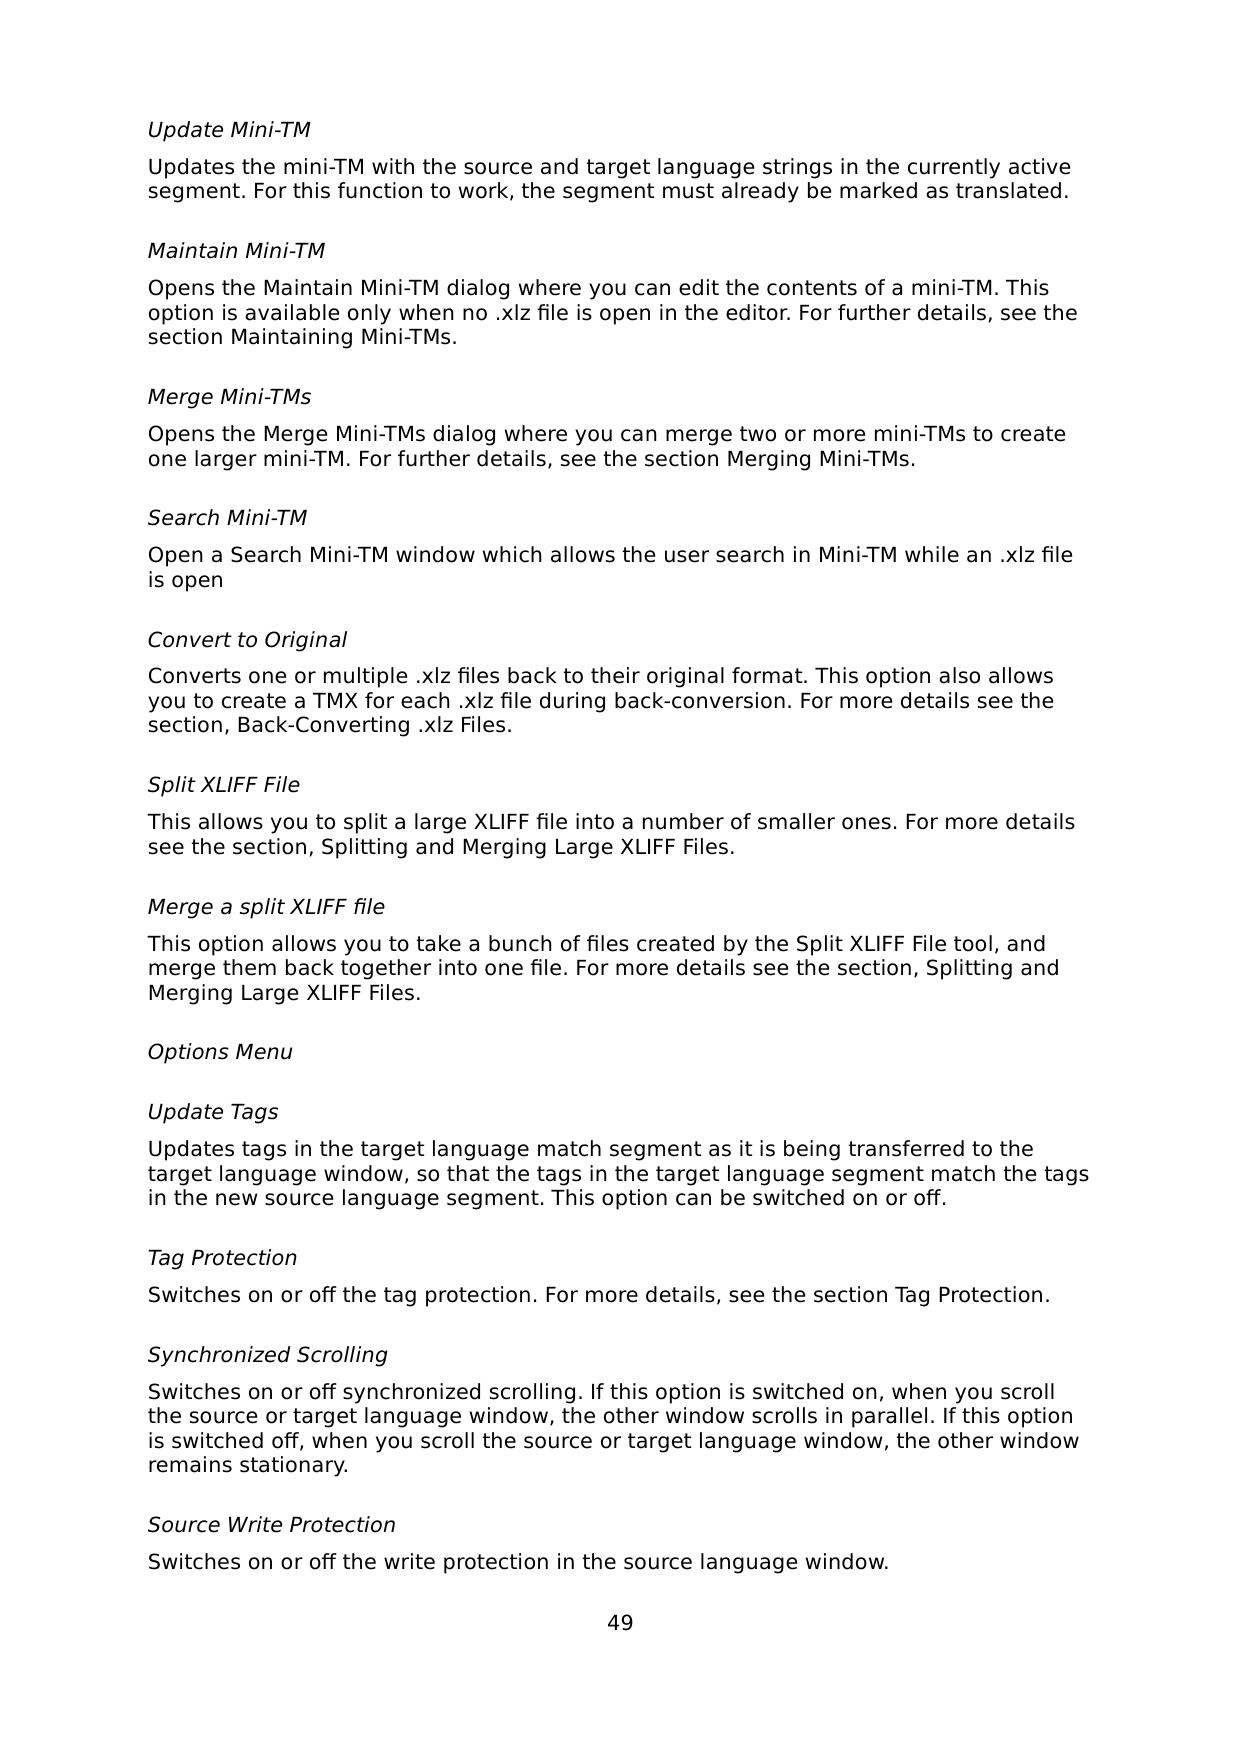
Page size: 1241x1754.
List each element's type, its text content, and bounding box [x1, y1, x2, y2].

text Updates tags in the target language match segment as it is being transferred to the target language window, so that the tags in the target language segment match the tags in the new source language segment. This option can be switched on or off. [148, 1137, 1093, 1211]
text Options Menu [148, 1040, 1093, 1065]
text Maintain Mini-TM [148, 239, 1093, 264]
text Opens the Maintain Mini-TM dialog where you can edit the contents of a mini-TM. This option is available only when no .xlz file is open in the editor. For further details, see the section Maintaining Mini-TMs. [148, 276, 1093, 350]
text Open a Search Mini-TM window which allows the user search in Mini-TM while an .xlz file is open [148, 543, 1093, 592]
text Merge a split XLIFF file [148, 894, 1093, 919]
text This allows you to split a large XLIFF file into a number of smaller ones. For more details see the section, Splitting and Merging Large XLIFF Files. [148, 810, 1093, 859]
text Switches on or off synchronized scrolling. If this option is switched on, when you scroll the source or target language window, the other window scrolls in parallel. If this option is switched off, when you scroll the source or target language window, the other window remains stationary. [148, 1379, 1093, 1477]
text Update Mini-TM [148, 118, 1093, 143]
text Switches on or off the write protection in the source language window. [148, 1550, 1093, 1574]
text Opens the Merge Mini-TMs dialog where you can merge two or more mini-TMs to create one larger mini-TM. For further details, see the section Merging Mini-TMs. [148, 422, 1093, 471]
text Split XLIFF File [148, 773, 1093, 798]
text Source Write Protection [148, 1513, 1093, 1537]
text Switches on or off the tag protection. For more details, see the section Tag Protection. [148, 1283, 1093, 1307]
text Synchronized Scrolling [148, 1343, 1093, 1367]
text Update Tags [148, 1100, 1093, 1125]
text Updates the mini-TM with the source and target language strings in the currently active segment. For this function to work, the segment must already be marked as translated. [148, 155, 1093, 204]
text This option allows you to take a bunch of files created by the Split XLIFF File tool, and merge them back together into one file. For more details see the section, Splitting and Merging Large XLIFF Files. [148, 931, 1093, 1005]
text Search Mini-TM [148, 506, 1093, 531]
text Merge Mini-TMs [148, 385, 1093, 409]
text Convert to Original [148, 628, 1093, 652]
text Tag Protection [148, 1246, 1093, 1270]
text Converts one or multiple .xlz files back to their original format. This option also allows you to create a TMX for each .xlz file during back-conversion. For more details see the section, Back-Converting .xlz Files. [148, 664, 1093, 738]
